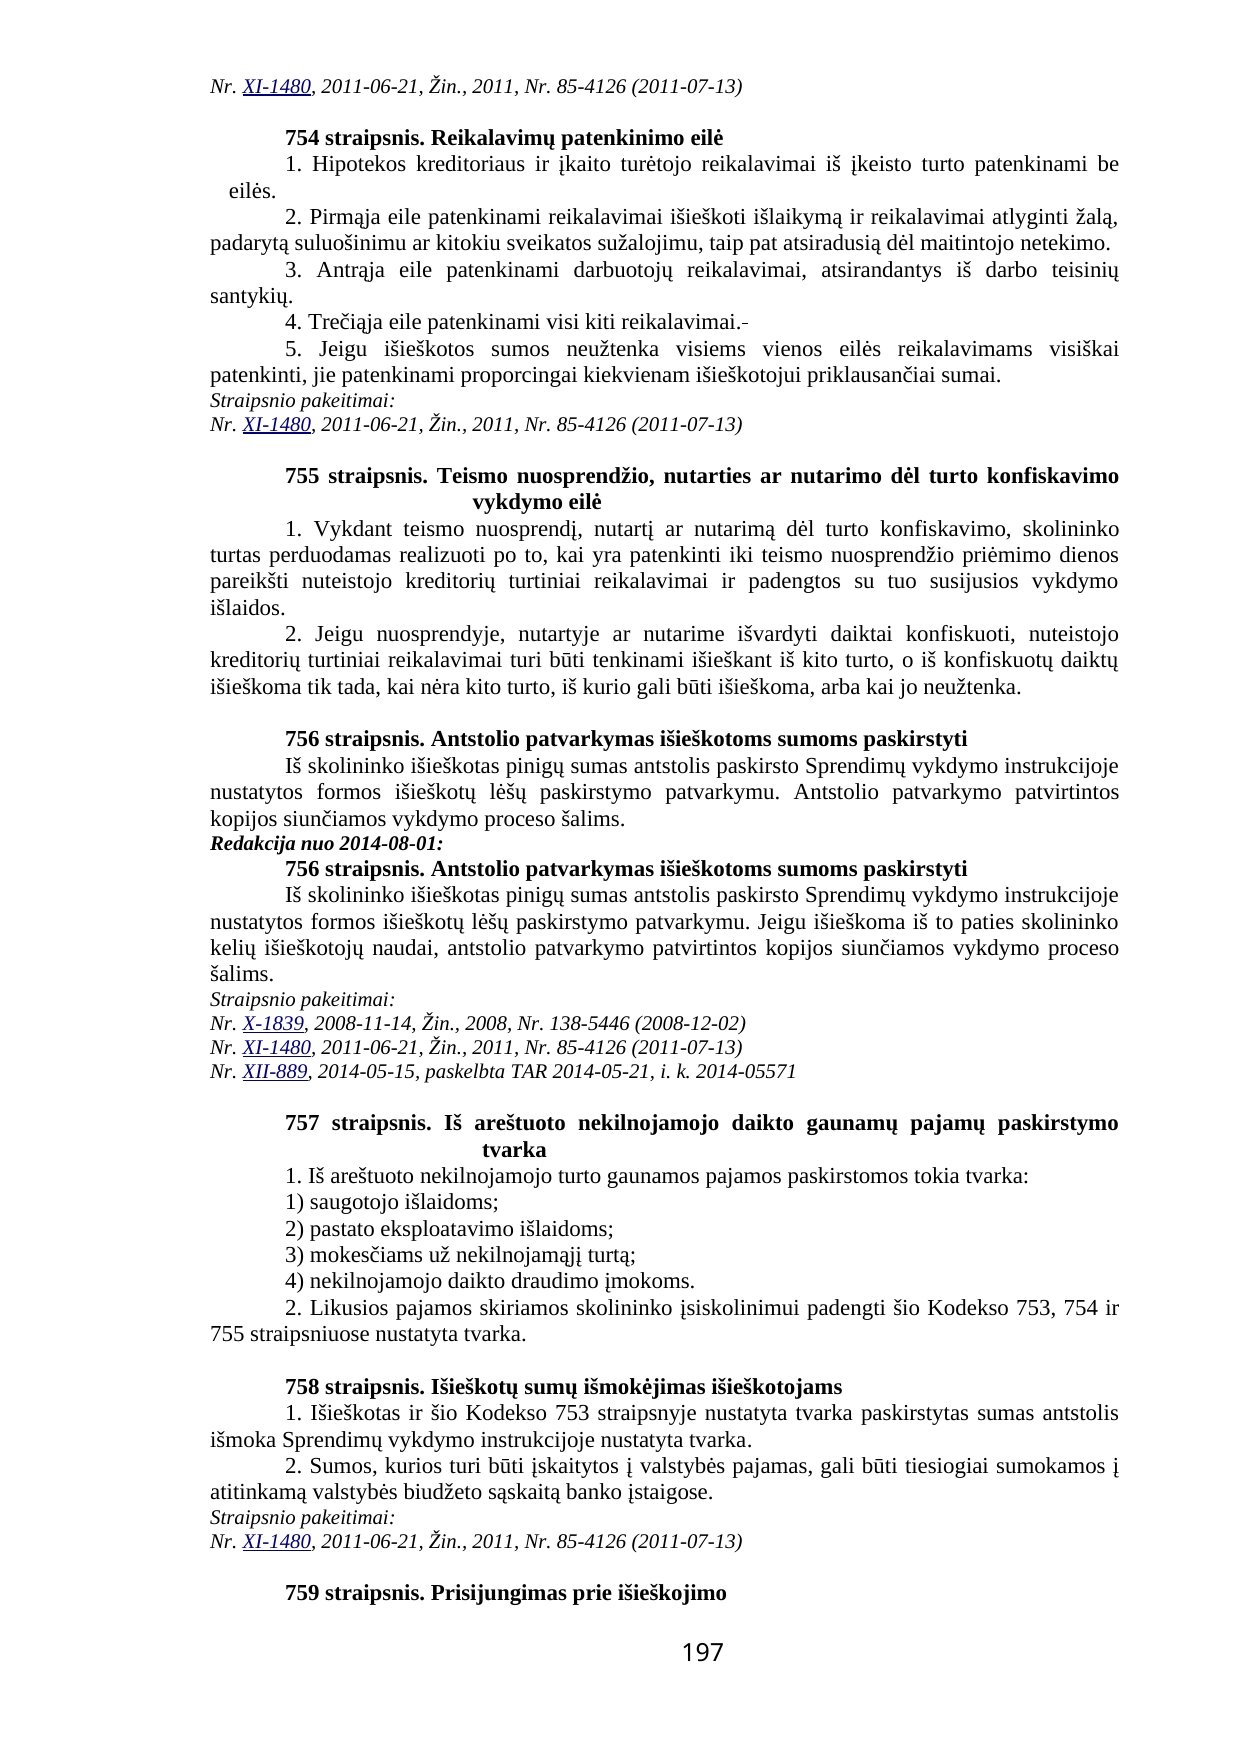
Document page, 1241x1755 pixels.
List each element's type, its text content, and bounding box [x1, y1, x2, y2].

text 3) mokesčiams už nekilnojamąjį turtą; [210, 1241, 1120, 1267]
text 2. Sumos, kurios turi būti įskaitytos į valstybės pajamas, gali būti tiesiogiai sumokamos į atitinkamą valstybės biudžeto sąskaitą banko įstaigose. [210, 1452, 1120, 1505]
text 1. Išieškotas ir šio Kodekso 753 straipsnyje nustatyta tvarka paskirstytas sumas antstolis išmoka Sprendimų vykdymo instrukcijoje nustatyta tvarka. [210, 1399, 1120, 1452]
text 756 straipsnis. Antstolio patvarkymas išieškotoms sumoms paskirstyti [210, 855, 1120, 881]
text Nr. XII-889, 2014-05-15, paskelbta TAR 2014-05-21, i. k. 2014-05571 [210, 1059, 1120, 1083]
text 3. Antrąja eile patenkinami darbuotojų reikalavimai, atsirandantys iš darbo teisinių santykių. [210, 256, 1120, 308]
text 757 straipsnis. Iš areštuoto nekilnojamojo daikto gaunamų pajamų paskirstymo tvarka [285, 1109, 1120, 1162]
text 2. Likusios pajamos skiriamos skolininko įsiskolinimui padengti šio Kodekso 753, 754 ir 755 straipsniuose nustatyta tvarka. [210, 1294, 1120, 1347]
text Nr. X-1839, 2008-11-14, Žin., 2008, Nr. 138-5446 (2008-12-02) [210, 1011, 1120, 1035]
text 1) saugotojo išlaidoms; [210, 1188, 1120, 1215]
text 2. Pirmąja eile patenkinami reikalavimai išieškoti išlaikymą ir reikalavimai atlyginti žalą, padarytą suluošinimu ar kitokiu sveikatos sužalojimu, taip pat atsiradusią dėl maitintojo netekimo. [210, 203, 1120, 256]
text Redakcija nuo 2014-08-01: [210, 831, 1120, 855]
text Straipsnio pakeitimai: [210, 1505, 1120, 1529]
text Iš skolininko išieškotas pinigų sumas antstolis paskirsto Sprendimų vykdymo instrukcijoje nustatytos formos išieškotų lėšų paskirstymo patvarkymu. Jeigu išieškoma iš to paties skolininko kelių išieškotojų naudai, antstolio patvarkymo patvirtintos kopijos siunčiamos vykdymo proceso šalims. [210, 881, 1120, 987]
text 2) pastato eksploatavimo išlaidoms; [210, 1215, 1120, 1241]
text Nr. XI-1480, 2011-06-21, Žin., 2011, Nr. 85-4126 (2011-07-13) [210, 412, 1120, 436]
text 5. Jeigu išieškotos sumos neužtenka visiems vienos eilės reikalavimams visiškai patenkinti, jie patenkinami proporcingai kiekvienam išieškotojui priklausančiai sumai. [210, 335, 1120, 387]
text 1. Hipotekos kreditoriaus ir įkaito turėtojo reikalavimai iš įkeisto turto patenkinami be eilės. [229, 150, 1120, 203]
text Straipsnio pakeitimai: [210, 987, 1120, 1011]
text 756 straipsnis. Antstolio patvarkymas išieškotoms sumoms paskirstyti [210, 726, 1120, 752]
text 1. Iš areštuoto nekilnojamojo turto gaunamos pajamos paskirstomos tokia tvarka: [210, 1162, 1120, 1188]
text 4. Trečiąja eile patenkinami visi kiti reikalavimai. [210, 308, 1120, 335]
text Nr. XI-1480, 2011-06-21, Žin., 2011, Nr. 85-4126 (2011-07-13) [210, 1529, 1120, 1553]
text Iš skolininko išieškotas pinigų sumas antstolis paskirsto Sprendimų vykdymo instrukcijoje nustatytos formos išieškotų lėšų paskirstymo patvarkymu. Antstolio patvarkymo patvirtintos kopijos siunčiamos vykdymo proceso šalims. [210, 752, 1120, 831]
text Nr. XI-1480, 2011-06-21, Žin., 2011, Nr. 85-4126 (2011-07-13) [210, 1035, 1120, 1059]
text 4) nekilnojamojo daikto draudimo įmokoms. [210, 1267, 1120, 1294]
text 1. Vykdant teismo nuosprendį, nutartį ar nutarimą dėl turto konfiskavimo, skolininko turtas perduodamas realizuoti po to, kai yra patenkinti iki teismo nuosprendžio priėmimo dienos pareikšti nuteistojo kreditorių turtiniai reikalavimai ir padengtos su tuo susijusios vykdymo išlaidos. [210, 515, 1120, 620]
text 2. Jeigu nuosprendyje, nutartyje ar nutarime išvardyti daiktai konfiskuoti, nuteistojo kreditorių turtiniai reikalavimai turi būti tenkinami išieškant iš kito turto, o iš konfiskuotų daiktų išieškoma tik tada, kai nėra kito turto, iš kurio gali būti išieškoma, arba kai jo neužtenka. [210, 620, 1120, 699]
text Straipsnio pakeitimai: [210, 387, 1120, 412]
text Nr. XI-1480, 2011-06-21, Žin., 2011, Nr. 85-4126 (2011-07-13) [210, 73, 1120, 98]
text 758 straipsnis. Išieškotų sumų išmokėjimas išieškotojams [210, 1373, 1120, 1399]
text 759 straipsnis. Prisijungimas prie išieškojimo [210, 1579, 1120, 1606]
text 754 straipsnis. Reikalavimų patenkinimo eilė [210, 124, 1120, 150]
text 755 straipsnis. Teismo nuosprendžio, nutarties ar nutarimo dėl turto konfiskavimo vykdymo eilė [285, 462, 1120, 515]
